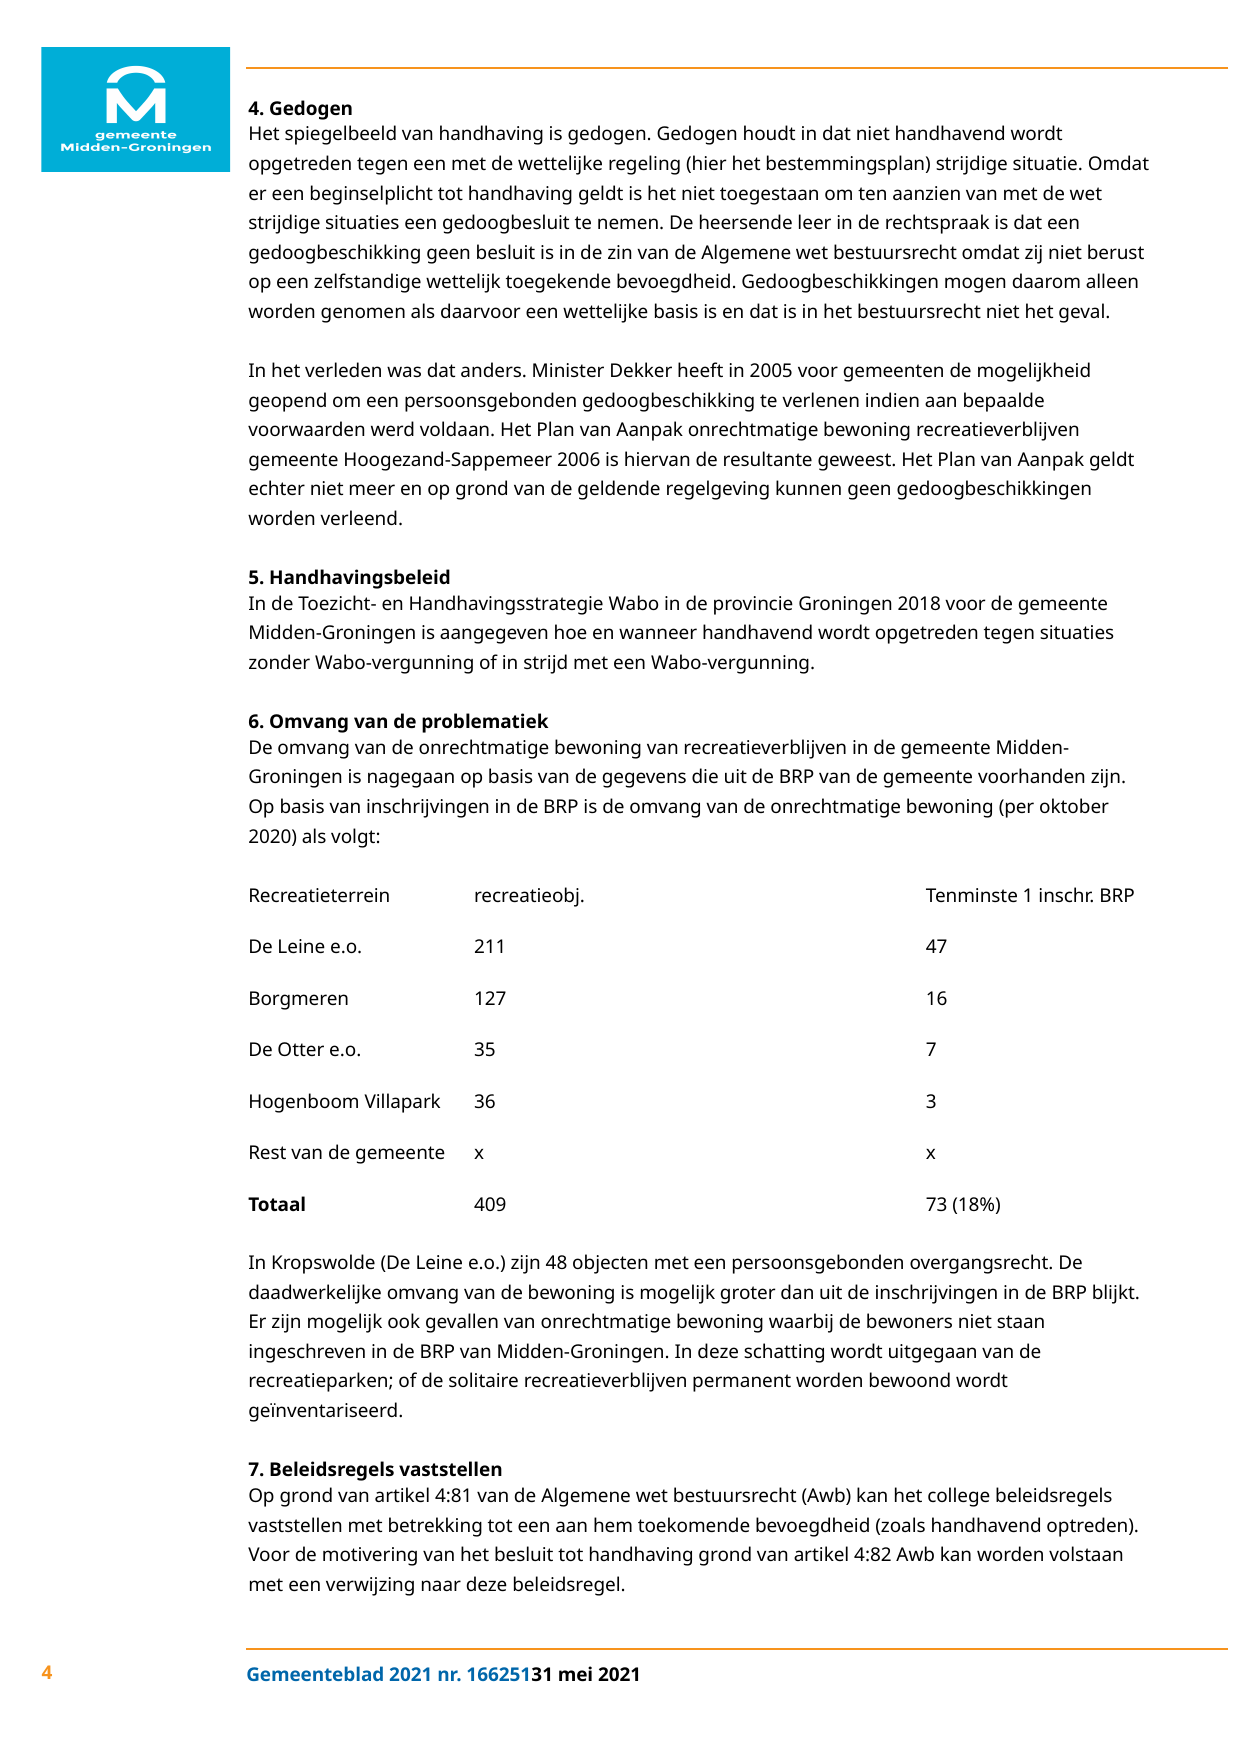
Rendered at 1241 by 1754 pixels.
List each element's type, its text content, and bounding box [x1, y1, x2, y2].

table_header recreatieobj. [474, 882, 700, 908]
table_cell [248, 1011, 474, 1036]
text 5. Handhavingsbeleid [248, 564, 1152, 590]
table_cell [700, 1165, 926, 1191]
table_cell [700, 1139, 926, 1165]
text Op grond van artikel 4:81 van de Algemene wet bestuursrecht (Awb) kan het college beleidsregels vaststellen met betrekking tot een aan hem toekomende bevoegdheid (zoals handhavend optreden). [248, 1482, 1152, 1537]
table_cell Hogenboom Villapark [248, 1088, 474, 1114]
table_cell De Leine e.o. [248, 934, 474, 959]
table_cell [926, 959, 1152, 985]
text 7. Beleidsregels vaststellen [248, 1456, 1152, 1482]
table_cell 73 (18%) [926, 1191, 1152, 1217]
table_cell [926, 908, 1152, 933]
table_cell [248, 1114, 474, 1139]
table_cell [700, 1062, 926, 1088]
table_cell [474, 908, 700, 933]
table_cell 7 [926, 1036, 1152, 1062]
table_cell [926, 1114, 1152, 1139]
table_cell 127 [474, 985, 700, 1011]
table_cell [926, 1062, 1152, 1088]
table_cell 47 [926, 934, 1152, 959]
table_cell [248, 908, 474, 933]
text 4. Gedogen [248, 95, 1152, 121]
table_cell [474, 1165, 700, 1191]
text In Kropswolde (De Leine e.o.) zijn 48 objecten met een persoonsgebonden overgangsrecht. De daadwerkelijke omvang van de bewoning is mogelijk groter dan uit de inschrijvingen in de BRP blijkt. Er zijn mogelijk ook gevallen van onrechtmatige bewoning waarbij de bewoners niet staan ingeschreven in de BRP van Midden-Groningen. In deze schatting wordt uitgegaan van de recreatieparken; of de solitaire recreatieverblijven permanent worden bewoond wordt geïnventariseerd. [248, 1249, 1152, 1423]
table_cell Rest van de gemeente [248, 1139, 474, 1165]
table_cell 211 [474, 934, 700, 959]
text In de Toezicht- en Handhavingsstrategie Wabo in de provincie Groningen 2018 voor de gemeente Midden-Groningen is aangegeven hoe en wanneer handhavend wordt opgetreden tegen situaties zonder Wabo-vergunning of in strijd met een Wabo-vergunning. [248, 590, 1152, 675]
table_cell [700, 908, 926, 933]
table_cell De Otter e.o. [248, 1036, 474, 1062]
table_cell [474, 1011, 700, 1036]
text Het spiegelbeeld van handhaving is gedogen. Gedogen houdt in dat niet handhavend wordt opgetreden tegen een met de wettelijke regeling (hier het bestemmingsplan) strijdige situatie. Omdat er een beginselplicht tot handhaving geldt is het niet toegestaan om ten aanzien van met de wet strijdige situaties een gedoogbesluit te nemen. De heersende leer in de rechtspraak is dat een gedoogbeschikking geen besluit is in de zin van de Algemene wet bestuursrecht omdat zij niet berust op een zelfstandige wettelijk toegekende bevoegdheid. Gedoogbeschikkingen mogen daarom alleen worden genomen als daarvoor een wettelijke basis is en dat is in het bestuursrecht niet het geval. [248, 121, 1152, 324]
table_cell [700, 1088, 926, 1114]
table_header Recreatieterrein [248, 882, 474, 908]
picture [108, 66, 164, 82]
table_cell Borgmeren [248, 985, 474, 1011]
text De omvang van de onrechtmatige bewoning van recreatieverblijven in de gemeente Midden-Groningen is nagegaan op basis van de gegevens die uit de BRP van de gemeente voorhanden zijn. Op basis van inschrijvingen in de BRP is de omvang van de onrechtmatige bewoning (per oktober 2020) als volgt: [248, 734, 1152, 848]
table_header [700, 882, 926, 908]
table_cell 3 [926, 1088, 1152, 1114]
table_cell [926, 1165, 1152, 1191]
table_cell 35 [474, 1036, 700, 1062]
table_cell x [926, 1139, 1152, 1165]
table_cell [700, 1011, 926, 1036]
table_cell [700, 1036, 926, 1062]
table_cell 16 [926, 985, 1152, 1011]
table_cell [474, 1114, 700, 1139]
text 6. Omvang van de problematiek [248, 708, 1152, 734]
table_cell [700, 959, 926, 985]
table_cell [700, 1114, 926, 1139]
table_header Tenminste 1 inschr. BRP [926, 882, 1152, 908]
table_cell [248, 959, 474, 985]
table_cell 409 [474, 1191, 700, 1217]
table_cell [474, 1062, 700, 1088]
table_cell 36 [474, 1088, 700, 1114]
text In het verleden was dat anders. Minister Dekker heeft in 2005 voor gemeenten de mogelijkheid geopend om een persoonsgebonden gedoogbeschikking te verlenen indien aan bepaalde voorwaarden werd voldaan. Het Plan van Aanpak onrechtmatige bewoning recreatieverblijven gemeente Hoogezand-Sappemeer 2006 is hiervan de resultante geweest. Het Plan van Aanpak geldt echter niet meer en op grond van de geldende regelgeving kunnen geen gedoogbeschikkingen worden verleend. [248, 357, 1152, 531]
table_cell [248, 1062, 474, 1088]
picture [184, 146, 190, 153]
table_cell [700, 985, 926, 1011]
table_cell Totaal [248, 1191, 474, 1217]
table_cell [474, 959, 700, 985]
text Voor de motivering van het besluit tot handhaving grond van artikel 4:82 Awb kan worden volstaan met een verwijzing naar deze beleidsregel. [248, 1541, 1152, 1597]
table_cell [248, 1165, 474, 1191]
picture [107, 89, 165, 122]
table_cell x [474, 1139, 700, 1165]
table_cell [700, 1191, 926, 1217]
table_cell [926, 1011, 1152, 1036]
table_cell [700, 934, 926, 959]
